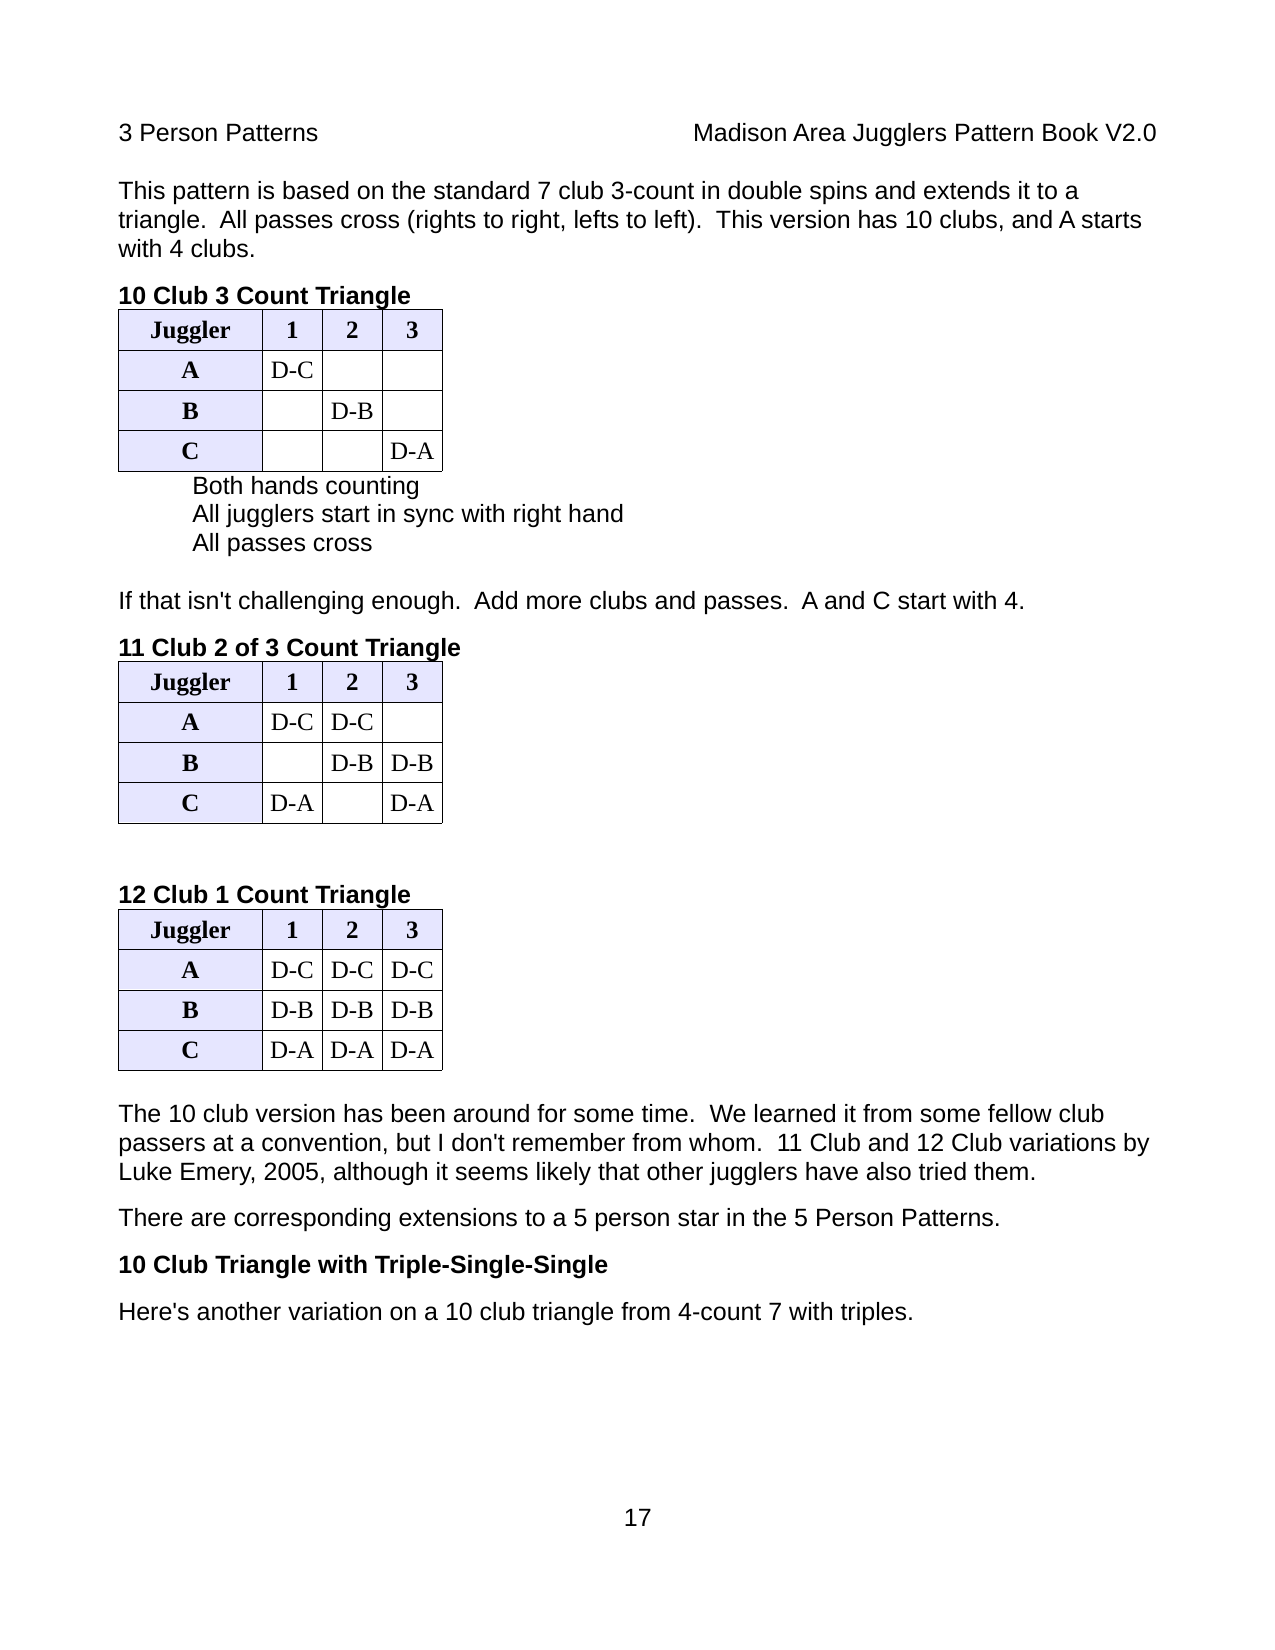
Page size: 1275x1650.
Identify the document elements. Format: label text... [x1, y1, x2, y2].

table_cell D-C [323, 703, 382, 742]
table_cell D-B [383, 991, 442, 1030]
table_cell D-C [263, 950, 322, 989]
table_header Juggler [119, 310, 262, 350]
table_cell D-B [323, 391, 382, 430]
table_cell D-B [323, 743, 382, 782]
text The 10 club version has been around for some time. We learned it from some fellow club passers at a convention, but I don't remember from whom. 11 Club and 12 Club variations by Luke Emery, 2005, although it seems likely that other jugglers have also tried them. [118, 1099, 1157, 1185]
table_header 1 [263, 910, 322, 949]
table_cell D-A [263, 783, 322, 822]
table_cell [263, 431, 322, 471]
table_cell [383, 391, 442, 430]
table_cell [323, 351, 382, 390]
table_cell C [119, 783, 262, 822]
text All jugglers start in sync with right hand [192, 499, 1157, 528]
table_header 2 [323, 310, 382, 350]
table_cell D-A [383, 431, 442, 471]
text If that isn't challenging enough. Add more clubs and passes. A and C start with 4. [118, 586, 1157, 614]
table_cell [263, 391, 322, 430]
table_header Juggler [119, 662, 262, 702]
table_header Juggler [119, 910, 262, 949]
text Both hands counting [118, 471, 1157, 499]
table_header 3 [383, 910, 442, 949]
text 10 Club Triangle with Triple-Single-Single [118, 1250, 1157, 1279]
table_cell A [119, 950, 262, 989]
table_cell D-A [383, 1031, 442, 1070]
table_cell C [119, 1031, 262, 1070]
text 11 Club 2 of 3 Count Triangle [118, 632, 1157, 661]
table_cell D-C [383, 950, 442, 989]
text 12 Club 1 Count Triangle [118, 880, 1157, 909]
table_cell [263, 743, 322, 782]
table_cell D-A [383, 783, 442, 822]
table_header 1 [263, 662, 322, 702]
table_cell D-A [323, 1031, 382, 1070]
table_header 3 [383, 662, 442, 702]
table_cell A [119, 703, 262, 742]
table_cell D-C [323, 950, 382, 989]
text All passes cross [192, 528, 1157, 557]
table_cell D-B [383, 743, 442, 782]
table_cell A [119, 351, 262, 390]
table_cell [323, 431, 382, 471]
table_header 2 [323, 662, 382, 702]
table_cell D-B [323, 991, 382, 1030]
table_cell D-C [263, 351, 322, 390]
table_cell B [119, 743, 262, 782]
table_cell C [119, 431, 262, 471]
table_cell [383, 703, 442, 742]
text This pattern is based on the standard 7 club 3-count in double spins and extends it to a triangle. All passes cross (rights to right, lefts to left). This version has 10 clubs, and A starts with 4 clubs. [118, 176, 1157, 263]
table_header 1 [263, 310, 322, 350]
text Here's another variation on a 10 club triangle from 4-count 7 with triples. [118, 1297, 1157, 1326]
table_cell B [119, 991, 262, 1030]
table_cell [323, 783, 382, 822]
table_cell [383, 351, 442, 390]
table_header 2 [323, 910, 382, 949]
table_cell B [119, 391, 262, 430]
table_cell D-C [263, 703, 322, 742]
table_cell D-B [263, 991, 322, 1030]
text There are corresponding extensions to a 5 person star in the 5 Person Patterns. [118, 1203, 1157, 1232]
text 10 Club 3 Count Triangle [118, 281, 1157, 309]
table_header 3 [383, 310, 442, 350]
table_cell D-A [263, 1031, 322, 1070]
